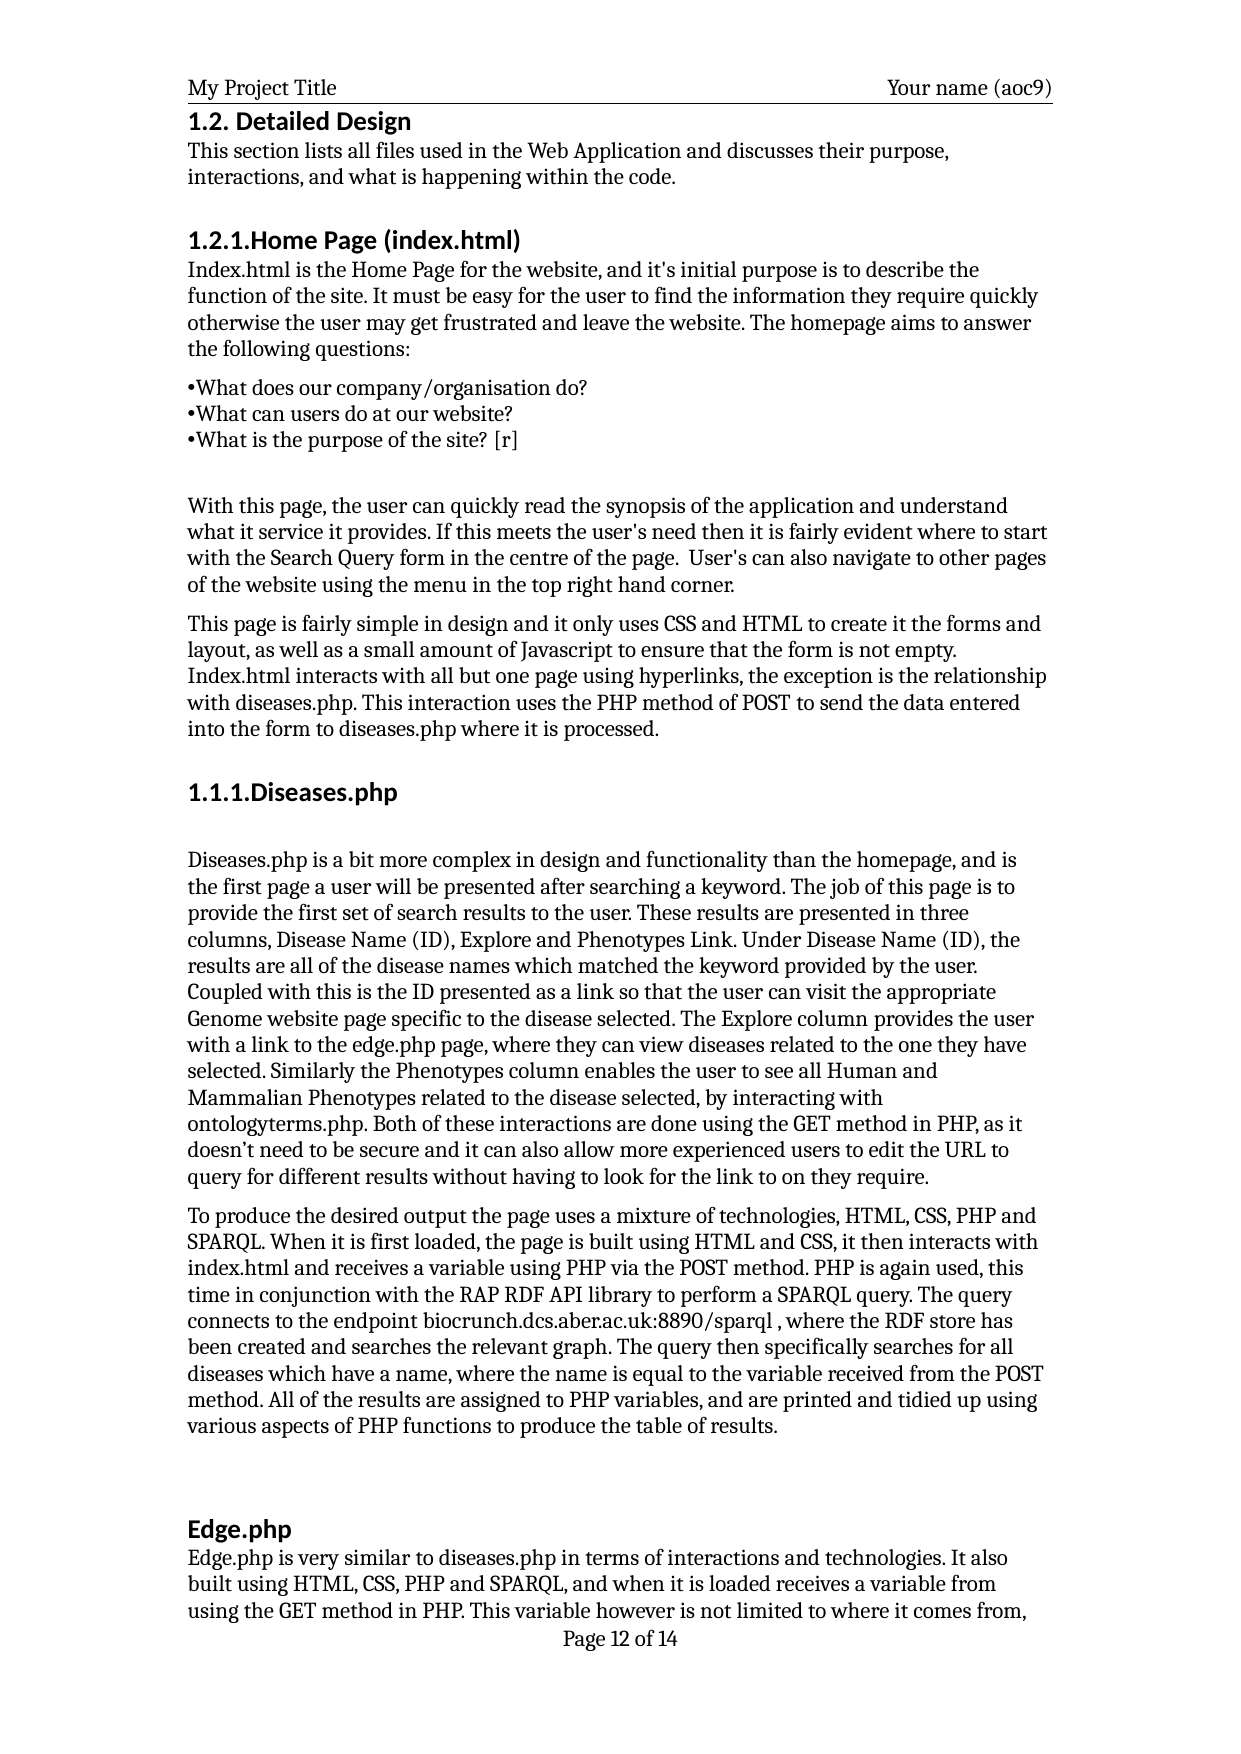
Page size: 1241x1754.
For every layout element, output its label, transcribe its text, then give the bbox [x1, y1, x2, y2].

subtitle Home Page (index.html) [187, 223, 1053, 257]
subtitle Edge.php [187, 1512, 1053, 1545]
list What is the purpose of the site? [r] [187, 427, 1053, 453]
text Index.html is the Home Page for the website, and it's initial purpose is to describe the function of the site. It must be easy for the user to find the information they require quickly otherwise the user may get frustrated and leave the website. The homepage aims to answer the following questions: [187, 257, 1053, 362]
subtitle Diseases.php [187, 775, 1053, 808]
list What can users do at our website? [187, 401, 1053, 427]
text This section lists all files used in the Web Application and discusses their purpose, interactions, and what is happening within the code. [187, 137, 1053, 190]
text Edge.php is very similar to diseases.php in terms of interactions and technologies. It also built using HTML, CSS, PHP and SPARQL, and when it is loaded receives a variable from using the GET method in PHP. This variable however is not limited to where it comes from, [187, 1545, 1053, 1624]
text With this page, the user can quickly read the synopsis of the application and understand what it service it provides. If this meets the user's need then it is fairly evident where to start with the Search Query form in the centre of the page. User's can also navigate to other pages of the website using the menu in the top right hand corner. [187, 492, 1053, 598]
text This page is fairly simple in design and it only uses CSS and HTML to create it the forms and layout, as well as a small amount of Javascript to ensure that the form is not empty. Index.html interacts with all but one page using hyperlinks, the exception is the relationship with diseases.php. This interaction uses the PHP method of POST to send the data entered into the form to diseases.php where it is processed. [187, 610, 1053, 742]
text Diseases.php is a bit more complex in design and functionality than the homepage, and is the first page a user will be presented after searching a keyword. The job of this page is to provide the first set of search results to the user. These results are presented in three columns, Disease Name (ID), Explore and Phenotypes Link. Under Disease Name (ID), the results are all of the disease names which matched the keyword provided by the user. Coupled with this is the ID presented as a link so that the user can visit the appropriate Genome website page specific to the disease selected. The Explore column provides the user with a link to the edge.php page, where they can view diseases related to the one they have selected. Similarly the Phenotypes column enables the user to see all Human and Mammalian Phenotypes related to the disease selected, by interacting with ontologyterms.php. Both of these interactions are done using the GET method in PHP, as it doesn’t need to be secure and it can also allow more experienced users to edit the URL to query for different results without having to look for the link to on they require. [187, 847, 1053, 1190]
list What does our company/organisation do? [187, 374, 1053, 401]
subtitle Detailed Design [187, 104, 1053, 137]
text To produce the desired output the page uses a mixture of technologies, HTML, CSS, PHP and SPARQL. When it is first loaded, the page is built using HTML and CSS, it then interacts with index.html and receives a variable using PHP via the POST method. PHP is again used, this time in conjunction with the RAP RDF API library to perform a SPARQL query. The query connects to the endpoint biocrunch.dcs.aber.ac.uk:8890/sparql , where the RDF store has been created and searches the relevant graph. The query then specifically searches for all diseases which have a name, where the name is equal to the variable received from the POST method. All of the results are assigned to PHP variables, and are printed and tidied up using various aspects of PHP functions to produce the table of results. [187, 1202, 1053, 1439]
